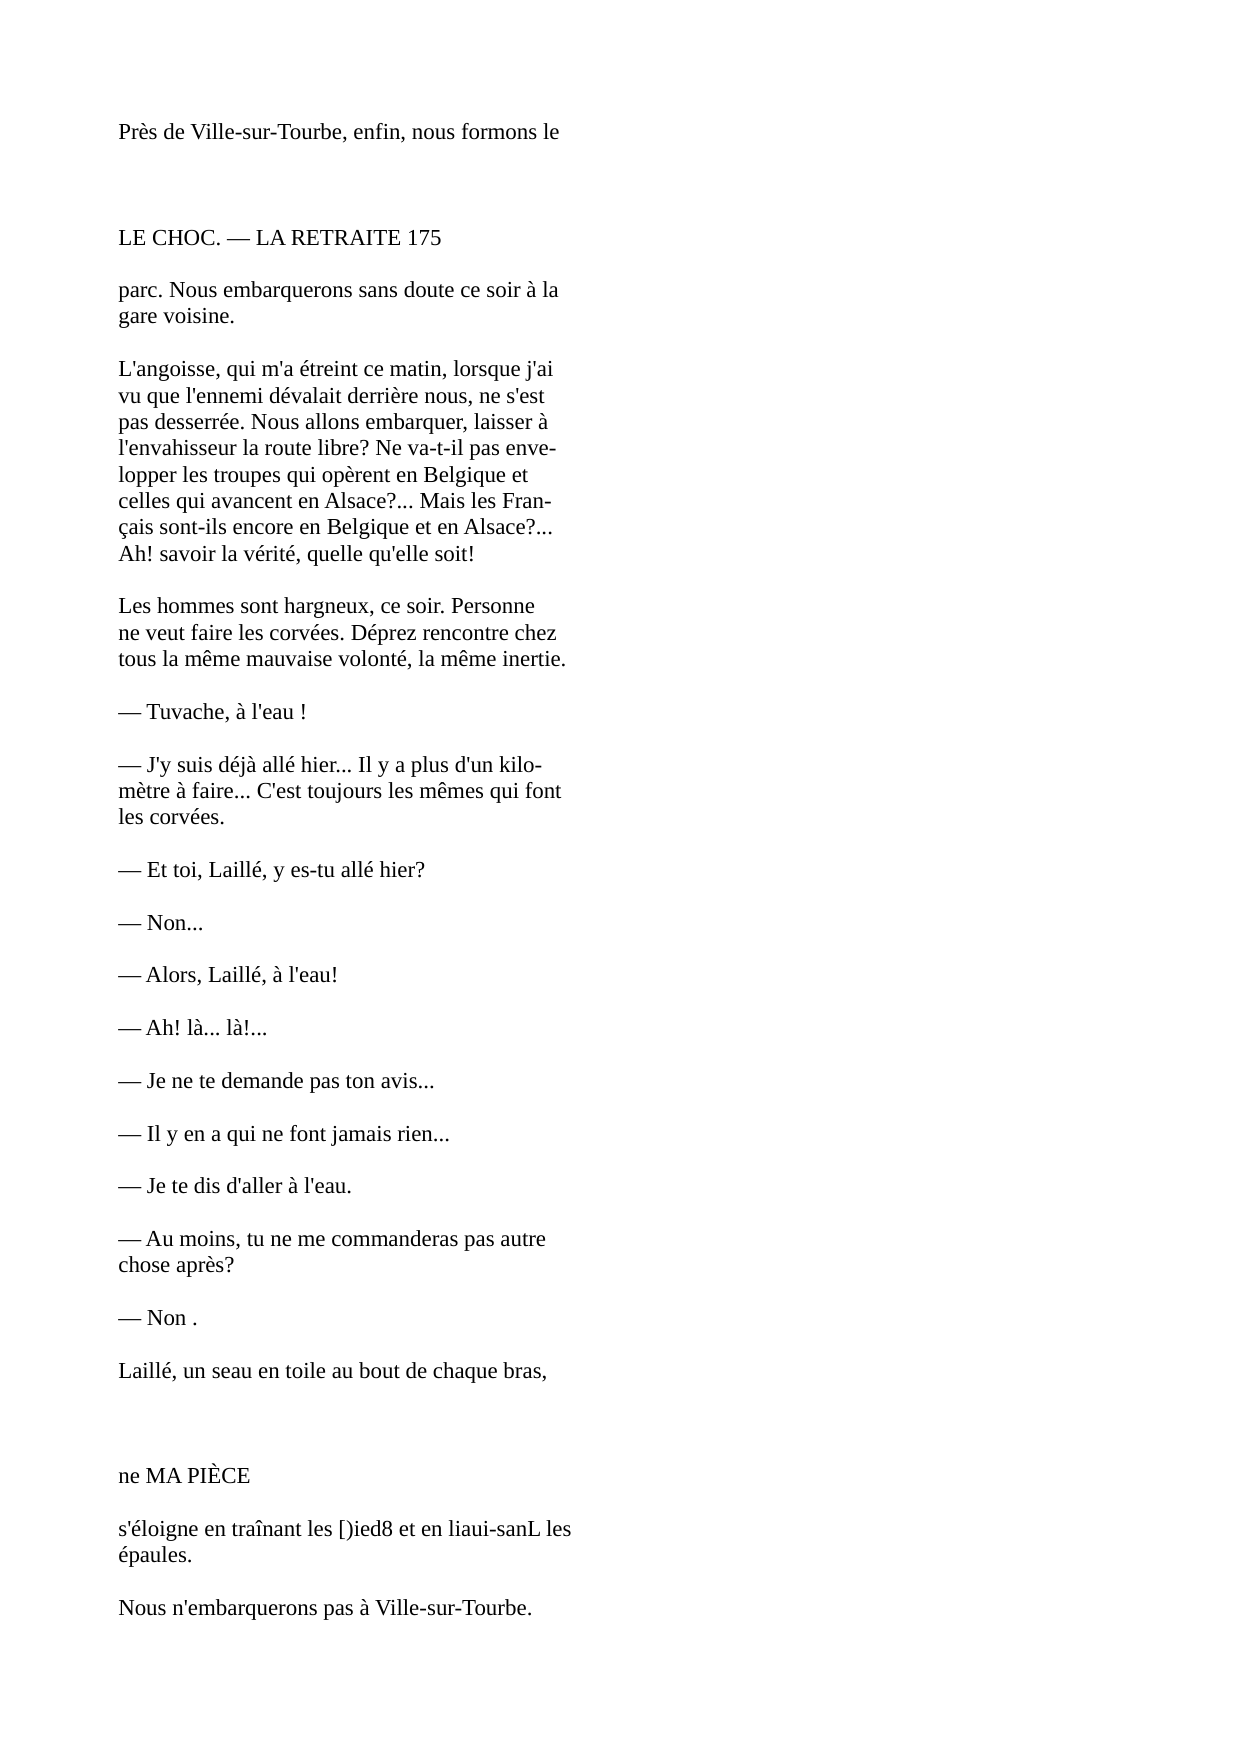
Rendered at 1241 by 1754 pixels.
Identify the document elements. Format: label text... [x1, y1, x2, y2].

text lopper les troupes qui opèrent en Belgique et [118, 461, 1122, 487]
text — J'y suis déjà allé hier... Il y a plus d'un kilo- [118, 751, 1122, 777]
text ne veut faire les corvées. Déprez rencontre chez [118, 619, 1122, 645]
text — Il y en a qui ne font jamais rien... [118, 1119, 1122, 1146]
text vu que l'ennemi dévalait derrière nous, ne s'est [118, 382, 1122, 408]
text — Tuvache, à l'eau ! [118, 698, 1122, 724]
text — Au moins, tu ne me commanderas pas autre [118, 1225, 1122, 1251]
text ne MA PIÈCE [118, 1462, 1122, 1488]
text mètre à faire... C'est toujours les mêmes qui font [118, 777, 1122, 803]
text Nous n'embarquerons pas à Ville-sur-Tourbe. [118, 1594, 1122, 1620]
text chose après? [118, 1251, 1122, 1278]
text — Alors, Laillé, à l'eau! [118, 961, 1122, 988]
text les corvées. [118, 803, 1122, 830]
text Les hommes sont hargneux, ce soir. Personne [118, 592, 1122, 619]
text Près de Ville-sur-Tourbe, enfin, nous formons le [118, 118, 1122, 144]
text — Et toi, Laillé, y es-tu allé hier? [118, 856, 1122, 882]
text pas desserrée. Nous allons embarquer, laisser à [118, 408, 1122, 434]
text — Non . [118, 1304, 1122, 1330]
text çais sont-ils encore en Belgique et en Alsace?... [118, 513, 1122, 540]
text Laillé, un seau en toile au bout de chaque bras, [118, 1357, 1122, 1383]
text tous la même mauvaise volonté, la même inertie. [118, 645, 1122, 672]
text épaules. [118, 1541, 1122, 1568]
text — Je te dis d'aller à l'eau. [118, 1172, 1122, 1199]
text gare voisine. [118, 303, 1122, 329]
text parc. Nous embarquerons sans doute ce soir à la [118, 276, 1122, 303]
text Ah! savoir la vérité, quelle qu'elle soit! [118, 540, 1122, 566]
text L'angoisse, qui m'a étreint ce matin, lorsque j'ai [118, 355, 1122, 382]
text — Non... [118, 909, 1122, 935]
text — Je ne te demande pas ton avis... [118, 1067, 1122, 1093]
text celles qui avancent en Alsace?... Mais les Fran- [118, 487, 1122, 513]
text l'envahisseur la route libre? Ne va-t-il pas enve- [118, 434, 1122, 461]
text LE CHOC. — LA RETRAITE 175 [118, 223, 1122, 250]
text s'éloigne en traînant les [)ied8 et en liaui-sanL les [118, 1515, 1122, 1541]
text — Ah! là... là!... [118, 1014, 1122, 1041]
